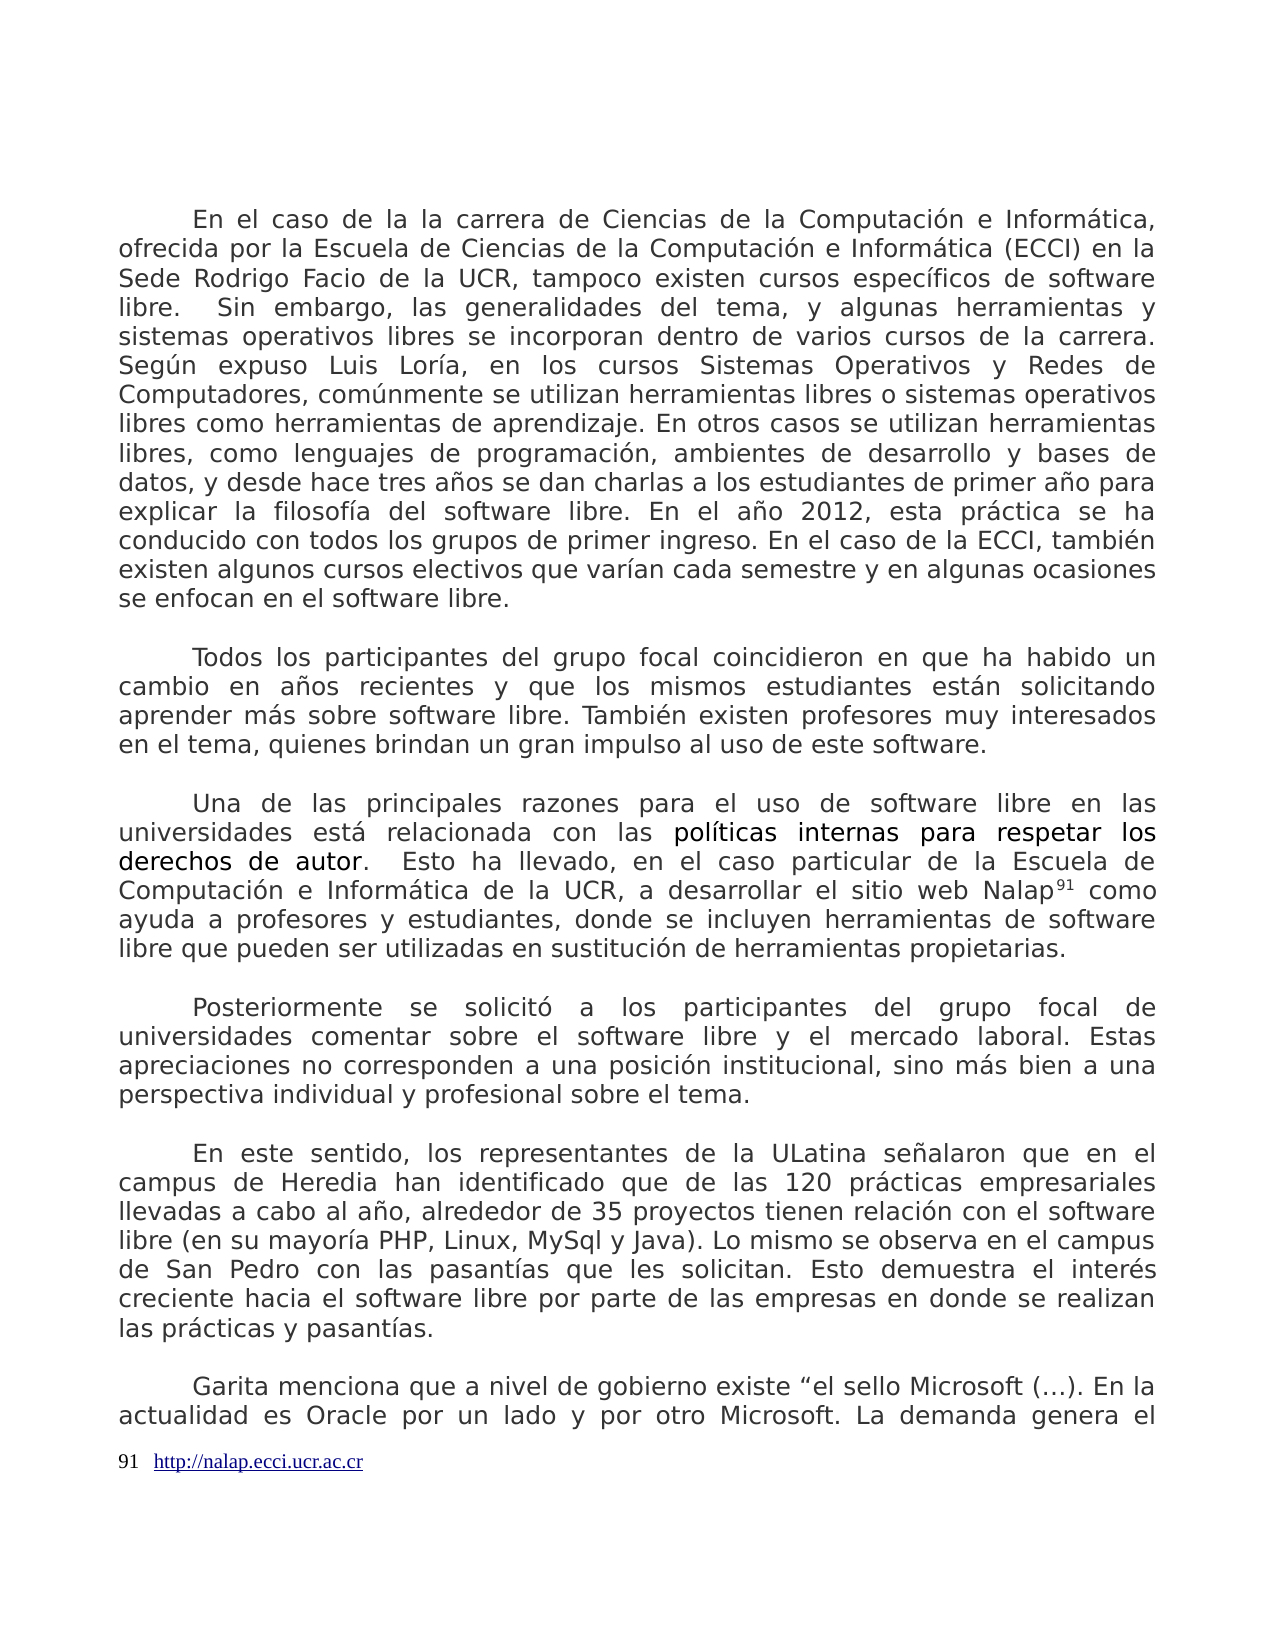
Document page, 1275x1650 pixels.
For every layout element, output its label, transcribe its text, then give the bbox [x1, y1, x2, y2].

text Todos los participantes del grupo focal coincidieron en que ha habido un cambio en años recientes y que los mismos estudiantes están solicitando aprender más sobre software libre. También existen profesores muy interesados en el tema, quienes brindan un gran impulso al uso de este software. [118, 643, 1157, 760]
text En el caso de la la carrera de Ciencias de la Computación e Informática, ofrecida por la Escuela de Ciencias de la Computación e Informática (ECCI) en la Sede Rodrigo Facio de la UCR, tampoco existen cursos específicos de software libre. Sin embargo, las generalidades del tema, y algunas herramientas y sistemas operativos libres se incorporan dentro de varios cursos de la carrera. Según expuso Luis Loría, en los cursos Sistemas Operativos y Redes de Computadores, comúnmente se utilizan herramientas libres o sistemas operativos libres como herramientas de aprendizaje. En otros casos se utilizan herramientas libres, como lenguajes de programación, ambientes de desarrollo y bases de datos, y desde hace tres años se dan charlas a los estudiantes de primer año para explicar la filosofía del software libre. En el año 2012, esta práctica se ha conducido con todos los grupos de primer ingreso. En el caso de la ECCI, también existen algunos cursos electivos que varían cada semestre y en algunas ocasiones se enfocan en el software libre. [118, 206, 1157, 614]
text Posteriormente se solicitó a los participantes del grupo focal de universidades comentar sobre el software libre y el mercado laboral. Estas apreciaciones no corresponden a una posición institucional, sino más bien a una perspectiva individual y profesional sobre el tema. [118, 993, 1157, 1110]
text http://nalap.ecci.ucr.ac.cr [118, 1449, 1157, 1473]
text En este sentido, los representantes de la ULatina señalaron que en el campus de Heredia han identificado que de las 120 prácticas empresariales llevadas a cabo al año, alrededor de 35 proyectos tienen relación con el software libre (en su mayoría PHP, Linux, MySql y Java). Lo mismo se observa en el campus de San Pedro con las pasantías que les solicitan. Esto demuestra el interés creciente hacia el software libre por parte de las empresas en donde se realizan las prácticas y pasantías. [118, 1139, 1157, 1343]
text Una de las principales razones para el uso de software libre en las universidades está relacionada con las políticas internas para respetar los derechos de autor. Esto ha llevado, en el caso particular de la Escuela de Computación e Informática de la UCR, a desarrollar el sitio web Nalap como ayuda a profesores y estudiantes, donde se incluyen herramientas de software libre que pueden ser utilizadas en sustitución de herramientas propietarias. [118, 789, 1157, 964]
text Garita menciona que a nivel de gobierno existe “el sello Microsoft (…). En la actualidad es Oracle por un lado y por otro Microsoft. La demanda genera el [118, 1372, 1157, 1431]
